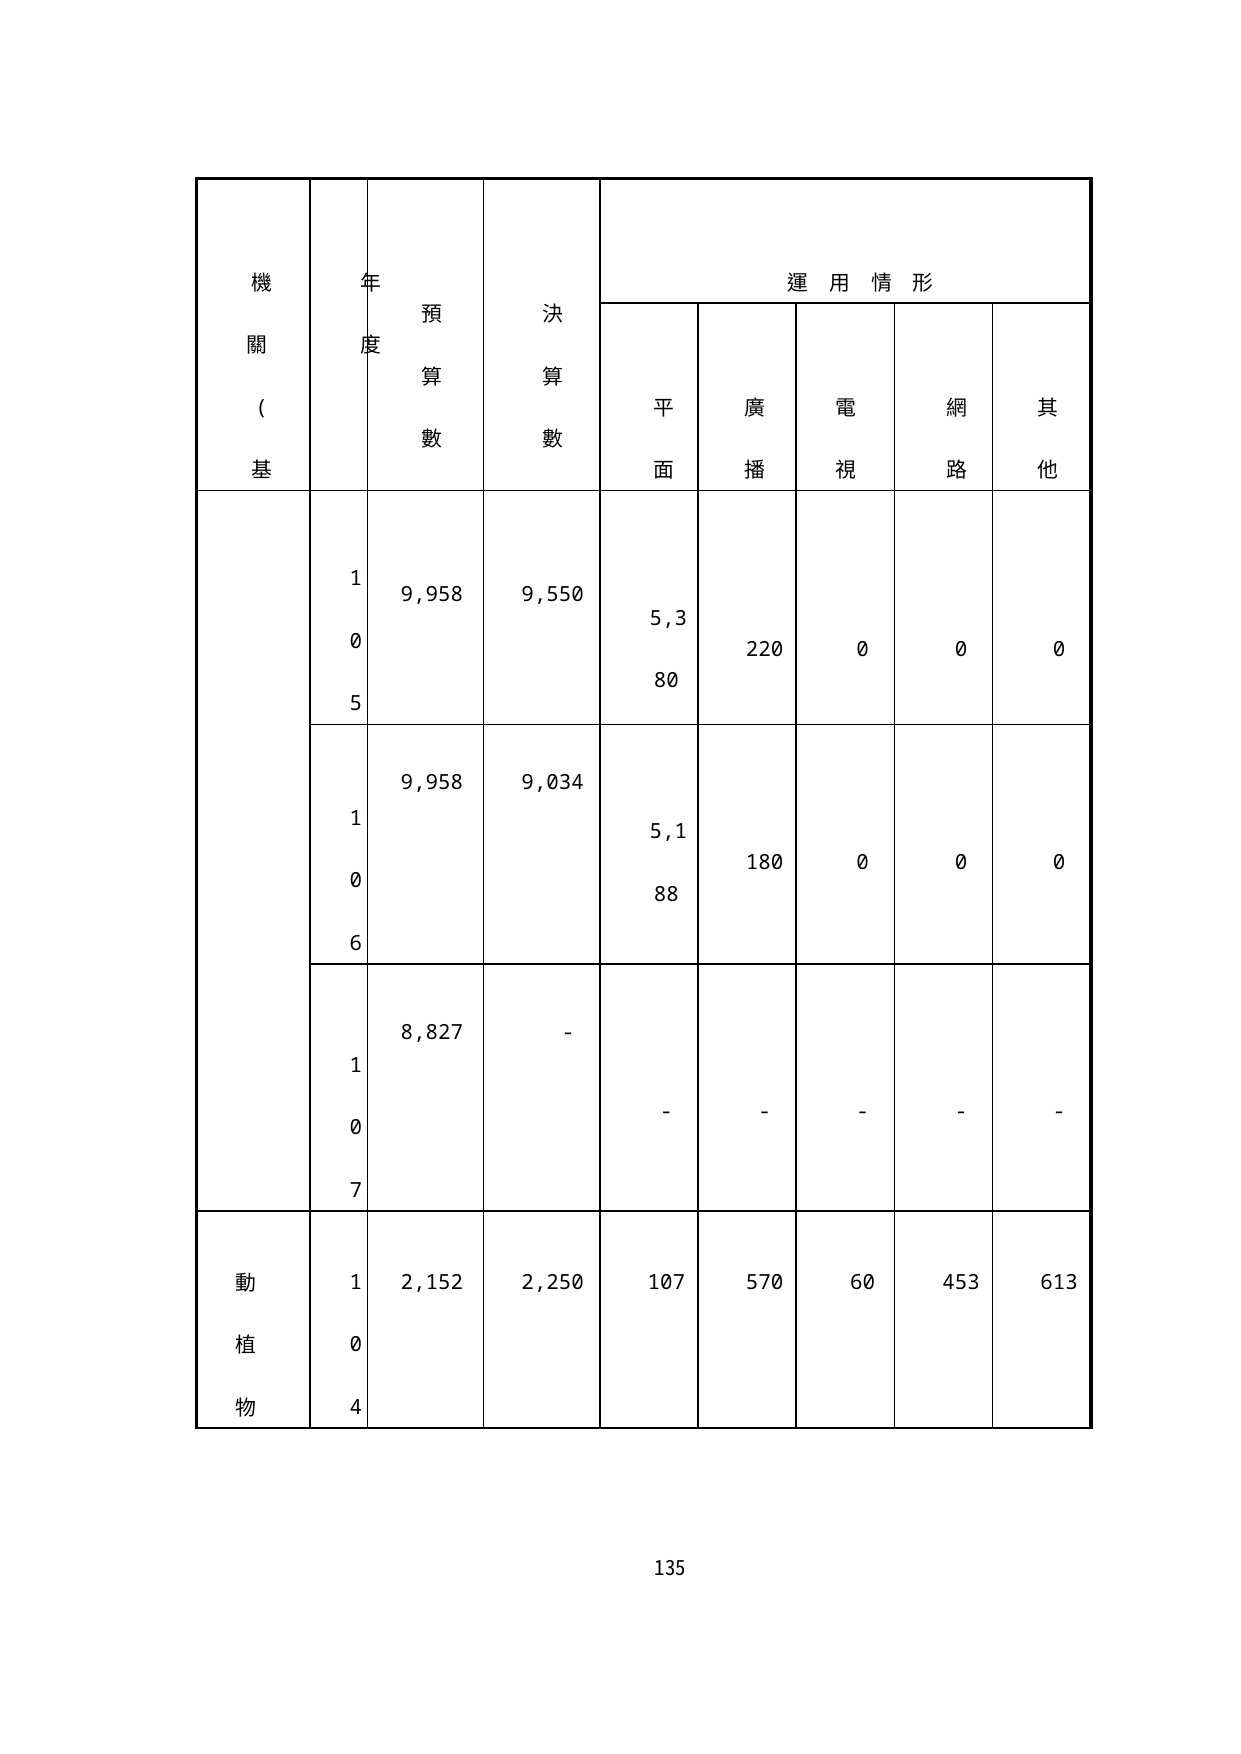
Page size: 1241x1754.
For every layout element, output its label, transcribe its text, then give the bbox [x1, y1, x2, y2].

table_cell 平面 [601, 304, 697, 490]
table_cell 2,152 [368, 1212, 483, 1427]
table_cell 8,827 [368, 965, 483, 1210]
table_header 年度 [311, 180, 367, 490]
table_cell 9,034 [484, 725, 599, 963]
table_cell - [601, 965, 697, 1210]
table_cell 220 [699, 491, 795, 723]
table_cell - [699, 965, 795, 1210]
table_cell 5,380 [601, 491, 697, 723]
table_cell - [895, 965, 992, 1210]
table_header 預算數 [368, 180, 483, 490]
table_cell 其他 [993, 304, 1089, 490]
table_cell 網路 [895, 304, 992, 490]
table_cell 0 [797, 491, 894, 723]
table_cell 104 [311, 1212, 367, 1427]
table_cell 0 [993, 491, 1089, 723]
table_cell 5,188 [601, 725, 697, 963]
table_cell 廣播 [699, 304, 795, 490]
table_cell 60 [797, 1212, 894, 1427]
table_cell 9,550 [484, 491, 599, 723]
table_cell 9,958 [368, 725, 483, 963]
table_cell 0 [993, 725, 1089, 963]
table_cell - [797, 965, 894, 1210]
table_header 運用情形 [601, 180, 1089, 302]
table_cell - [484, 965, 599, 1210]
table_cell [198, 491, 309, 1210]
table_cell 453 [895, 1212, 992, 1427]
table_cell 0 [895, 725, 992, 963]
table_cell 107 [311, 965, 367, 1210]
table_cell 106 [311, 725, 367, 963]
table_cell 180 [699, 725, 795, 963]
table_header 機關(基金)名稱 [198, 180, 309, 490]
table_cell 9,958 [368, 491, 483, 723]
table_cell 570 [699, 1212, 795, 1427]
table_cell - [993, 965, 1089, 1210]
table_cell 613 [993, 1212, 1089, 1427]
table_cell 2,250 [484, 1212, 599, 1427]
table_cell 動植物 [198, 1212, 309, 1427]
table_header 決算數 [484, 180, 599, 490]
table_cell 0 [797, 725, 894, 963]
table_cell 電視 [797, 304, 894, 490]
table_cell 107 [601, 1212, 697, 1427]
table_cell 105 [311, 491, 367, 723]
table_cell 0 [895, 491, 992, 723]
